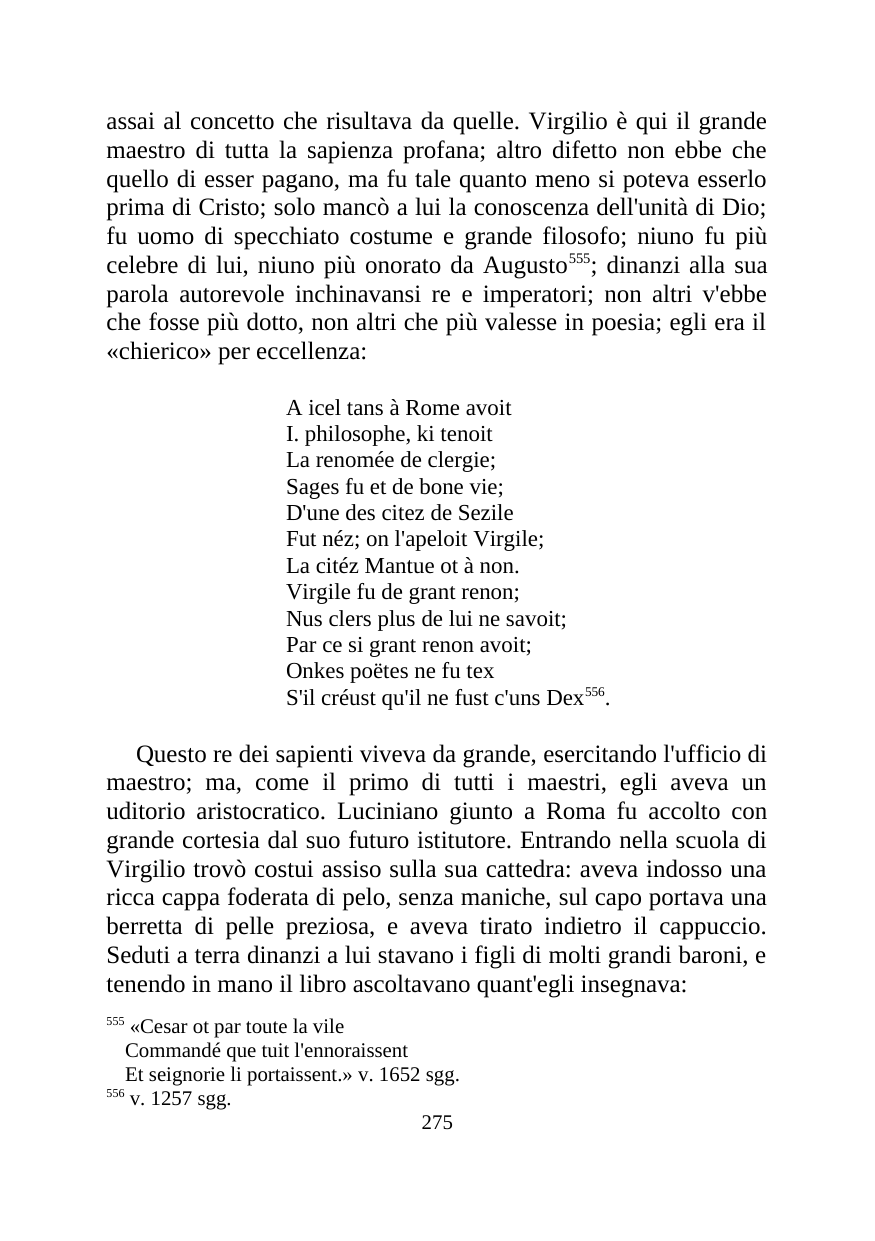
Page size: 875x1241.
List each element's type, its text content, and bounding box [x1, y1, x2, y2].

text La citéz Mantue ot à non. [256, 552, 768, 578]
text I. philosophe, ki tenoit [256, 420, 768, 446]
text Et seignorie li portaissent.» v. 1652 sgg. [125, 1062, 768, 1086]
text assai al concetto che risultava da quelle. Virgilio è qui il grande maestro di tutta la sapienza profana; altro difetto non ebbe che quello di esser pagano, ma fu tale quanto meno si poteva esserlo prima di Cristo; solo mancò a lui la conoscenza dell'unità di Dio; fu uomo di specchiato costume e grande filosofo; niuno fu più celebre di lui, niuno più onorato da Augusto; dinanzi alla sua parola autorevole inchinavansi re e imperatori; non altri v'ebbe che fosse più dotto, non altri che più valesse in poesia; egli era il «chierico» per eccellenza: [106, 106, 768, 365]
text A icel tans à Rome avoit [256, 394, 768, 420]
text D'une des citez de Sezile [256, 499, 768, 526]
text v. 1257 sgg. [106, 1086, 768, 1110]
text Commandé que tuit l'ennoraissent [125, 1038, 768, 1062]
text S'il créust qu'il ne fust c'uns Dex. [256, 684, 768, 710]
text Nus clers plus de lui ne savoit; [256, 604, 768, 631]
text Questo re dei sapienti viveva da grande, esercitando l'ufficio di maestro; ma, come il primo di tutti i maestri, egli aveva un uditorio aristocratico. Luciniano giunto a Roma fu accolto con grande cortesia dal suo futuro istitutore. Entrando nella scuola di Virgilio trovò costui assiso sulla sua cattedra: aveva indosso una ricca cappa foderata di pelo, senza maniche, sul capo portava una berretta di pelle preziosa, e aveva tirato indietro il cappuccio. Seduti a terra dinanzi a lui stavano i figli di molti grandi baroni, e tenendo in mano il libro ascoltavano quant'egli insegnava: [106, 739, 768, 997]
text Par ce si grant renon avoit; [256, 631, 768, 657]
text La renomée de clergie; [256, 446, 768, 473]
text Onkes poëtes ne fu tex [256, 657, 768, 684]
text Sages fu et de bone vie; [256, 473, 768, 499]
text Virgile fu de grant renon; [256, 578, 768, 604]
text «Cesar ot par toute la vile [106, 1014, 768, 1038]
text Fut néz; on l'apeloit Virgile; [256, 526, 768, 552]
